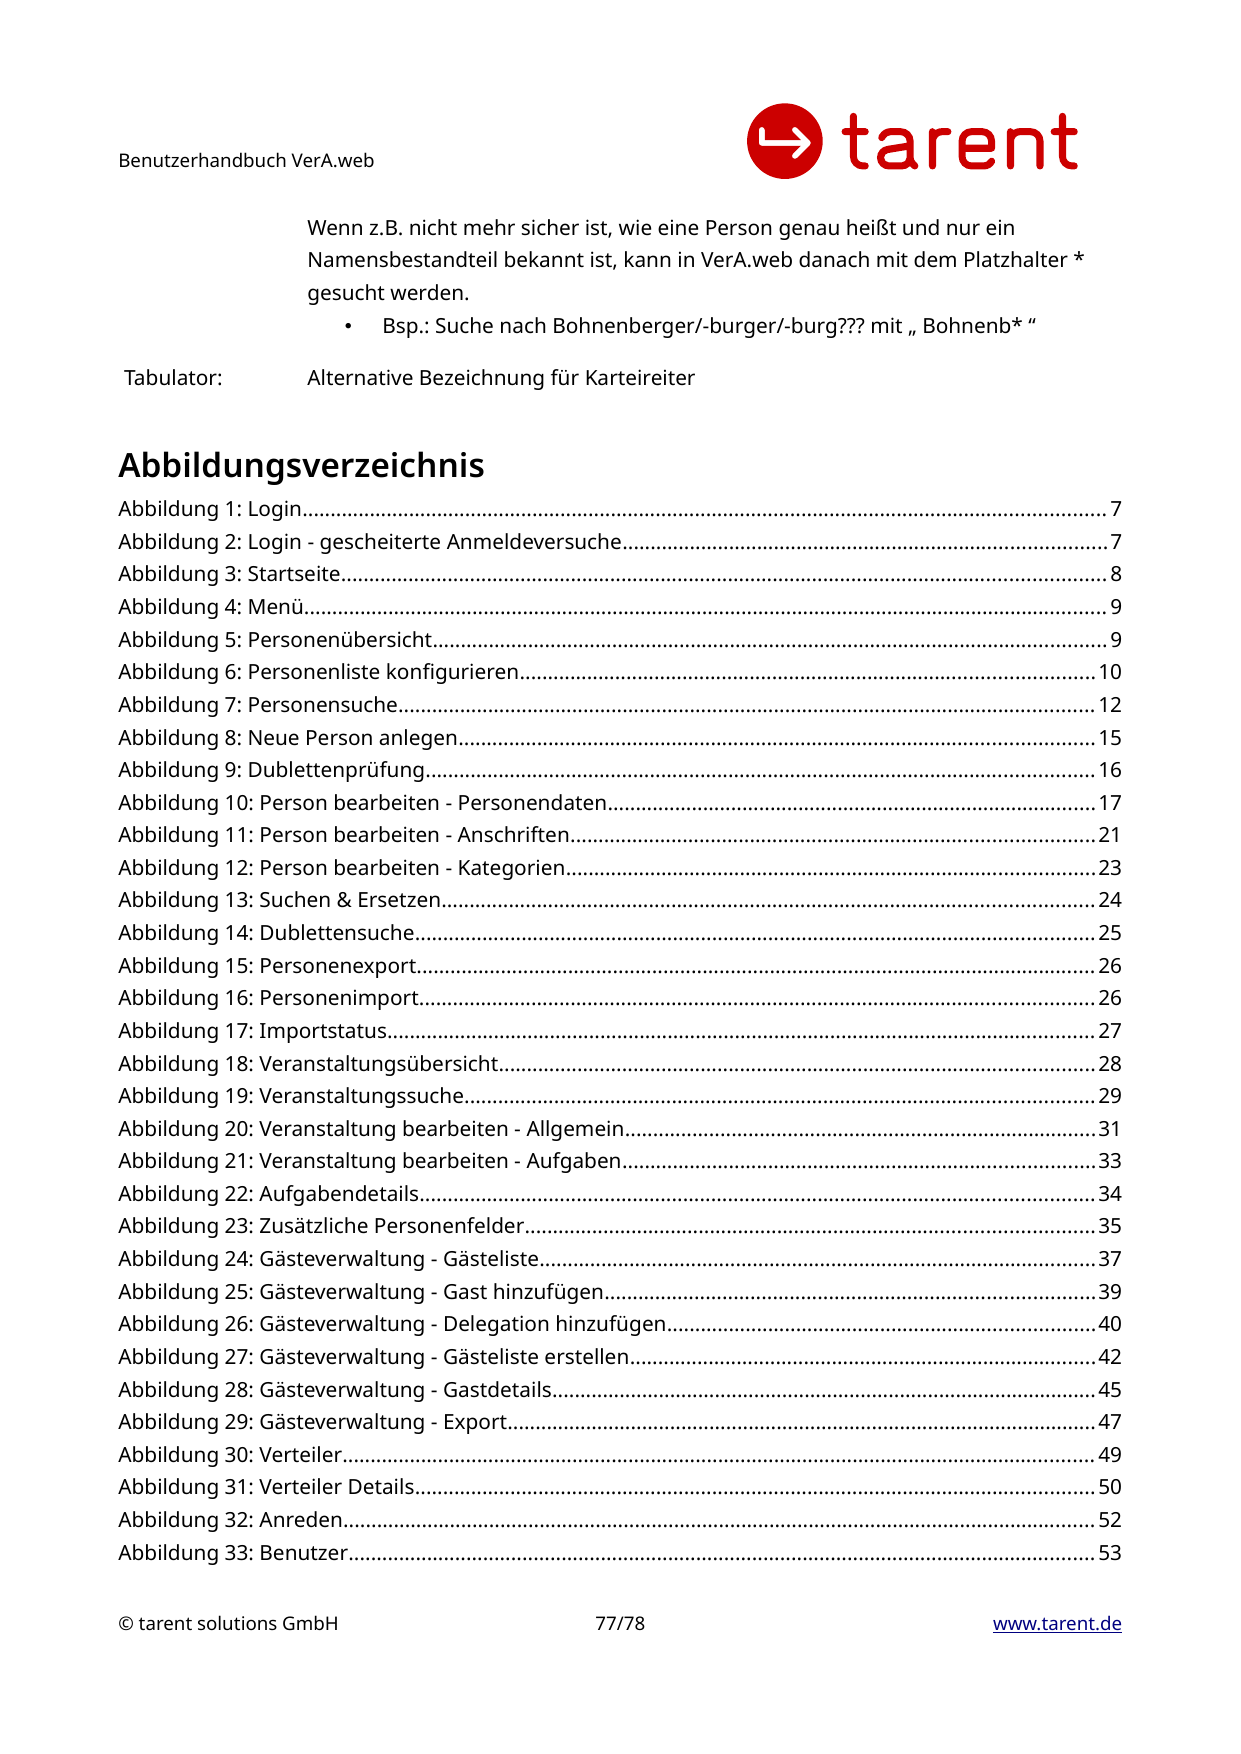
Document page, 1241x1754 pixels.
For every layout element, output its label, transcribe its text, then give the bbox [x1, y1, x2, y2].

text Abbildung 24: Gästeverwaltung - Gästeliste 37 [118, 1244, 1122, 1273]
text Abbildung 27: Gästeverwaltung - Gästeliste erstellen 42 [118, 1342, 1122, 1371]
text Abbildung 9: Dublettenprüfung 16 [118, 755, 1122, 784]
text Abbildung 5: Personenübersicht 9 [118, 625, 1122, 653]
text Abbildung 22: Aufgabendetails 34 [118, 1179, 1122, 1207]
text Abbildung 33: Benutzer 53 [118, 1538, 1122, 1566]
text Abbildung 4: Menü 9 [118, 592, 1122, 621]
text Abbildung 31: Verteiler Details 50 [118, 1472, 1122, 1501]
text Abbildung 13: Suchen & Ersetzen 24 [118, 886, 1122, 914]
text Abbildung 20: Veranstaltung bearbeiten - Allgemein 31 [118, 1114, 1122, 1142]
text Abbildung 32: Anreden 52 [118, 1505, 1122, 1533]
text Abbildung 17: Importstatus 27 [118, 1016, 1122, 1044]
text Abbildung 28: Gästeverwaltung - Gastdetails 45 [118, 1375, 1122, 1403]
text Abbildung 18: Veranstaltungsübersicht 28 [118, 1049, 1122, 1077]
text Abbildung 23: Zusätzliche Personenfelder 35 [118, 1212, 1122, 1240]
text Abbildung 30: Verteiler 49 [118, 1440, 1122, 1468]
text Abbildung 29: Gästeverwaltung - Export 47 [118, 1407, 1122, 1436]
text Abbildung 8: Neue Person anlegen 15 [118, 723, 1122, 751]
table_cell Alternative Bezeichnung für Karteireiter [301, 357, 1122, 409]
text Abbildung 3: Startseite 8 [118, 559, 1122, 588]
subtitle Abbildungsverzeichnis [118, 442, 1122, 488]
text Abbildung 15: Personenexport 26 [118, 951, 1122, 979]
text Abbildung 25: Gästeverwaltung - Gast hinzufügen 39 [118, 1277, 1122, 1305]
text Abbildung 14: Dublettensuche 25 [118, 918, 1122, 947]
table_cell Wenn z.B. nicht mehr sicher ist, wie eine Person genau heißt und nur ein Namensbestandteil bekannt ist, kann in VerA.web danach mit dem Platzhalter * gesucht werden. Bsp.: Suche nach Bohnenberger/-burger/-burg??? mit „ Bohnenb* “ [301, 207, 1122, 357]
text Abbildung 1: Login 7 [118, 494, 1122, 523]
text Abbildung 11: Person bearbeiten - Anschriften 21 [118, 820, 1122, 849]
text Abbildung 6: Personenliste konfigurieren 10 [118, 657, 1122, 686]
text Abbildung 21: Veranstaltung bearbeiten - Aufgaben 33 [118, 1146, 1122, 1175]
text Abbildung 10: Person bearbeiten - Personendaten 17 [118, 788, 1122, 816]
text Abbildung 7: Personensuche 12 [118, 690, 1122, 718]
text Abbildung 12: Person bearbeiten - Kategorien 23 [118, 853, 1122, 881]
text Abbildung 26: Gästeverwaltung - Delegation hinzufügen 40 [118, 1309, 1122, 1338]
text Abbildung 19: Veranstaltungssuche 29 [118, 1081, 1122, 1110]
text Abbildung 2: Login - gescheiterte Anmeldeversuche 7 [118, 527, 1122, 555]
table_cell Tabulator: [118, 357, 301, 409]
table_cell [118, 207, 301, 357]
text Abbildung 16: Personenimport 26 [118, 983, 1122, 1012]
